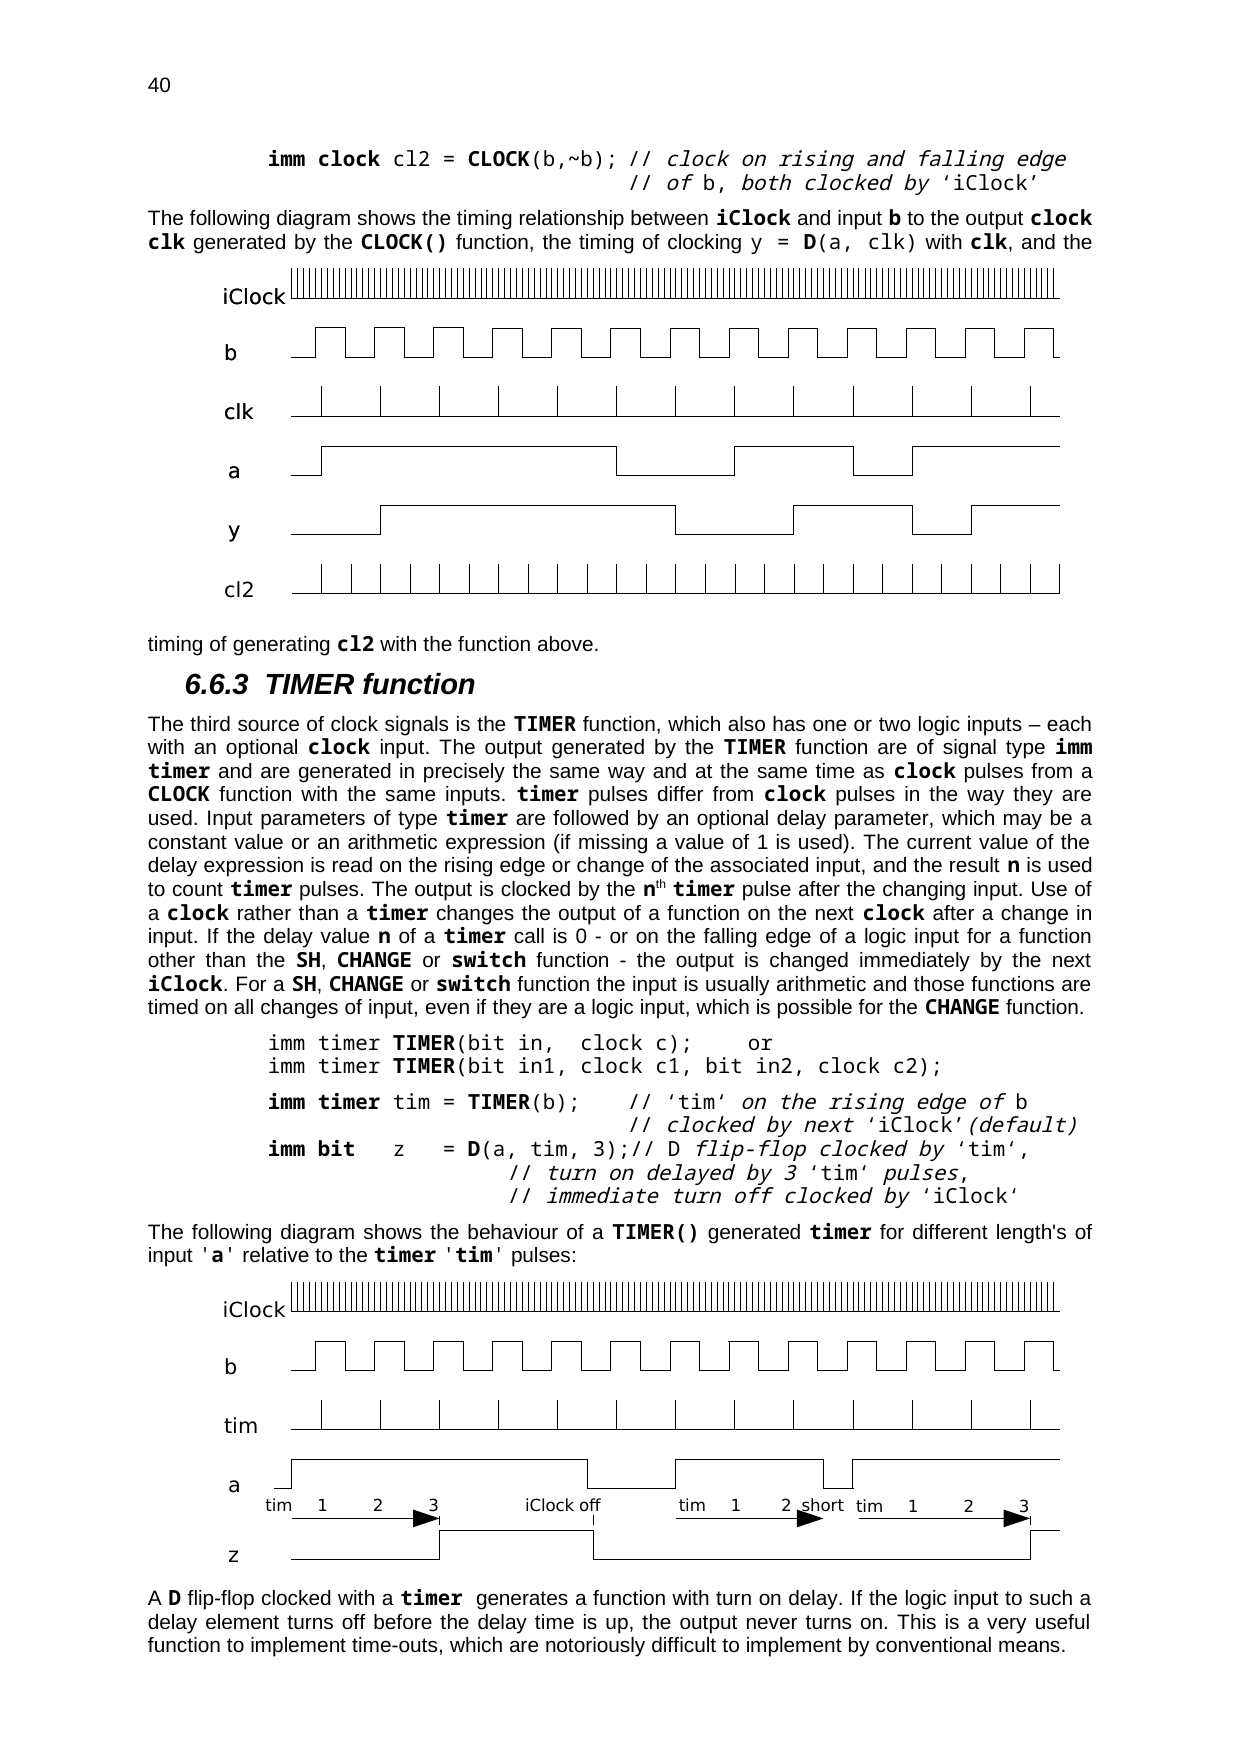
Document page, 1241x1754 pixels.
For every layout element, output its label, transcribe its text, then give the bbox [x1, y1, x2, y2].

text The third source of clock signals is the TIMER function, which also has one or two logic inputs – each with an optional clock input. The output generated by the TIMER function are of signal type imm timer and are generated in precisely the same way and at the same time as clock pulses from a CLOCK function with the same inputs. timer pulses differ from clock pulses in the way they are used. Input parameters of type timer are followed by an optional delay parameter, which may be a constant value or an arithmetic expression (if missing a value of 1 is used). The current value of the delay expression is read on the rising edge or change of the associated input, and the result n is used to count timer pulses. The output is clocked by the nth timer pulse after the changing input. Use of a clock rather than a timer changes the output of a function on the next clock after a change in input. If the delay value n of a timer call is 0 - or on the falling edge of a logic input for a function other than the SH, CHANGE or switch function - the output is changed immediately by the next iClock. For a SH, CHANGE or switch function the input is usually arithmetic and those functions are timed on all changes of input, even if they are a logic input, which is possible for the CHANGE function. [148, 712, 1092, 1019]
subtitle TIMER function [184, 668, 1092, 700]
text The following diagram shows the behaviour of a TIMER() generated timer for different length's of input 'a' relative to the timer 'tim' pulses: [148, 1220, 1092, 1268]
text imm clock cl2 = CLOCK(b,~b); // clock on rising and falling edge // of b, both clocked by ‘iClock’ [268, 148, 1092, 195]
text imm timer TIMER(bit in, clock c); or imm timer TIMER(bit in1, clock c1, bit in2, clock c2); [268, 1031, 1092, 1078]
text The following diagram shows the timing relationship between iClock and input b to the output clock clk generated by the CLOCK() function, the timing of clocking y = D(a, clk) with clk, and the timing of generating cl2 with the function above. [148, 207, 1092, 656]
text A D flip-flop clocked with a timer generates a function with turn on delay. If the logic input to such a delay element turns off before the delay time is up, the output never turns on. This is a very useful function to implement time-outs, which are notoriously difficult to implement by conventional means. [148, 1279, 1092, 1658]
text imm timer tim = TIMER(b); // ‘tim‘ on the rising edge of b // clocked by next ‘iClock’(default) imm bit z = D(a, tim, 3);// D flip-flop clocked by ‘tim‘, // turn on delayed by 3 ‘tim‘ pulses, // immediate turn off clocked by ‘iClock‘ [268, 1090, 1092, 1208]
